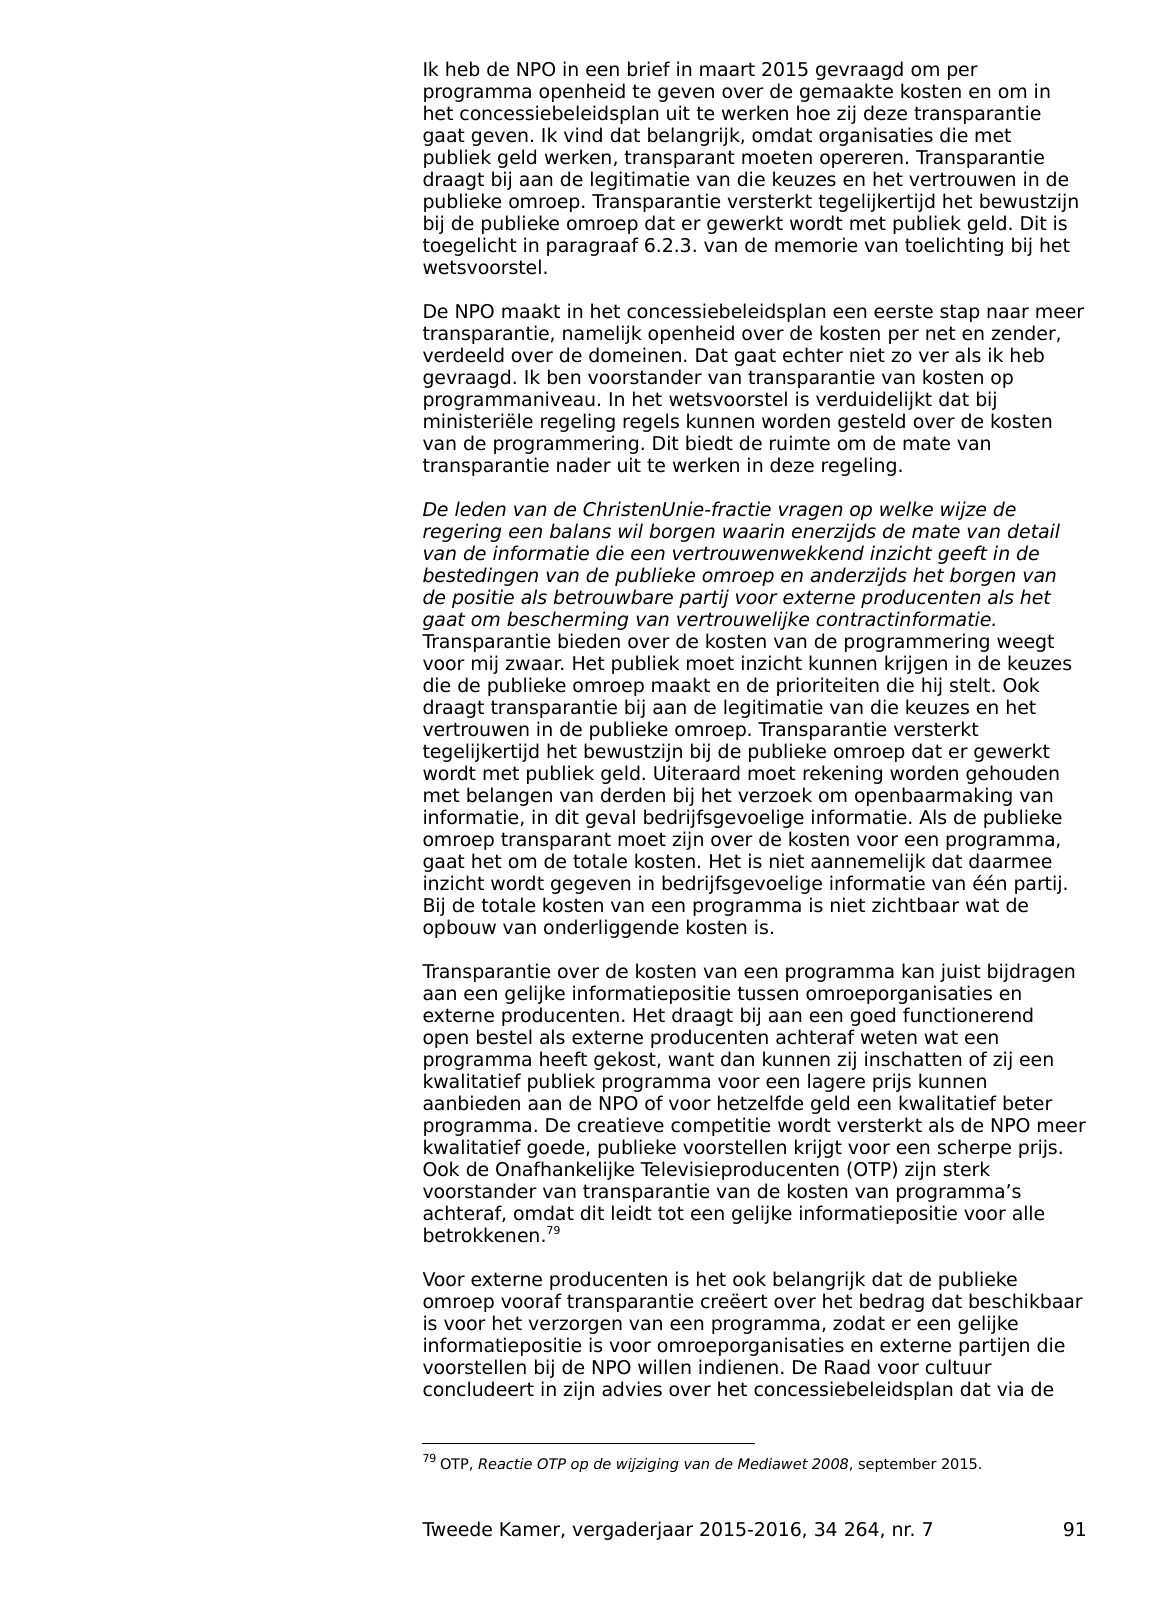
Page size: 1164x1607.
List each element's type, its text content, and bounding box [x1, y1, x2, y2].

text Transparantie over de kosten van een programma kan juist bijdragen aan een gelijke informatiepositie tussen omroeporganisaties en externe producenten. Het draagt bij aan een goed functionerend open bestel als externe producenten achteraf weten wat een programma heeft gekost, want dan kunnen zij inschatten of zij een kwalitatief publiek programma voor een lagere prijs kunnen aanbieden aan de NPO of voor hetzelfde geld een kwalitatief beter programma. De creatieve competitie wordt versterkt als de NPO meer kwalitatief goede, publieke voorstellen krijgt voor een scherpe prijs. Ook de Onafhankelijke Televisieproducenten (OTP) zijn sterk voorstander van transparantie van de kosten van programma’s achteraf, omdat dit leidt tot een gelijke informatiepositie voor alle betrokkenen. [422, 961, 1087, 1247]
text De NPO maakt in het concessiebeleidsplan een eerste stap naar meer transparantie, namelijk openheid over de kosten per net en zender, verdeeld over de domeinen. Dat gaat echter niet zo ver als ik heb gevraagd. Ik ben voorstander van transparantie van kosten op programmaniveau. In het wetsvoorstel is verduidelijkt dat bij ministeriële regeling regels kunnen worden gesteld over de kosten van de programmering. Dit biedt de ruimte om de mate van transparantie nader uit te werken in deze regeling. [422, 301, 1087, 477]
text De leden van de ChristenUnie-fractie vragen op welke wijze de regering een balans wil borgen waarin enerzijds de mate van detail van de informatie die een vertrouwenwekkend inzicht geeft in de bestedingen van de publieke omroep en anderzijds het borgen van de positie als betrouwbare partij voor externe producenten als het gaat om bescherming van vertrouwelijke contractinformatie. [422, 499, 1087, 631]
text Transparantie bieden over de kosten van de programmering weegt voor mij zwaar. Het publiek moet inzicht kunnen krijgen in de keuzes die de publieke omroep maakt en de prioriteiten die hij stelt. Ook draagt transparantie bij aan de legitimatie van die keuzes en het vertrouwen in de publieke omroep. Transparantie versterkt tegelijkertijd het bewustzijn bij de publieke omroep dat er gewerkt wordt met publiek geld. Uiteraard moet rekening worden gehouden met belangen van derden bij het verzoek om openbaarmaking van informatie, in dit geval bedrijfsgevoelige informatie. Als de publieke omroep transparant moet zijn over de kosten voor een programma, gaat het om de totale kosten. Het is niet aannemelijk dat daarmee inzicht wordt gegeven in bedrijfsgevoelige informatie van één partij. Bij de totale kosten van een programma is niet zichtbaar wat de opbouw van onderliggende kosten is. [422, 631, 1087, 939]
text OTP, Reactie OTP op de wijziging van de Mediawet 2008, september 2015. [422, 1452, 1087, 1474]
text Voor externe producenten is het ook belangrijk dat de publieke omroep vooraf transparantie creëert over het bedrag dat beschikbaar is voor het verzorgen van een programma, zodat er een gelijke informatiepositie is voor omroeporganisaties en externe partijen die voorstellen bij de NPO willen indienen. De Raad voor cultuur concludeert in zijn advies over het concessiebeleidsplan dat via de [422, 1269, 1087, 1401]
text Ik heb de NPO in een brief in maart 2015 gevraagd om per programma openheid te geven over de gemaakte kosten en om in het concessiebeleidsplan uit te werken hoe zij deze transparantie gaat geven. Ik vind dat belangrijk, omdat organisaties die met publiek geld werken, transparant moeten opereren. Transparantie draagt bij aan de legitimatie van die keuzes en het vertrouwen in de publieke omroep. Transparantie versterkt tegelijkertijd het bewustzijn bij de publieke omroep dat er gewerkt wordt met publiek geld. Dit is toegelicht in paragraaf 6.2.3. van de memorie van toelichting bij het wetsvoorstel. [422, 59, 1087, 279]
